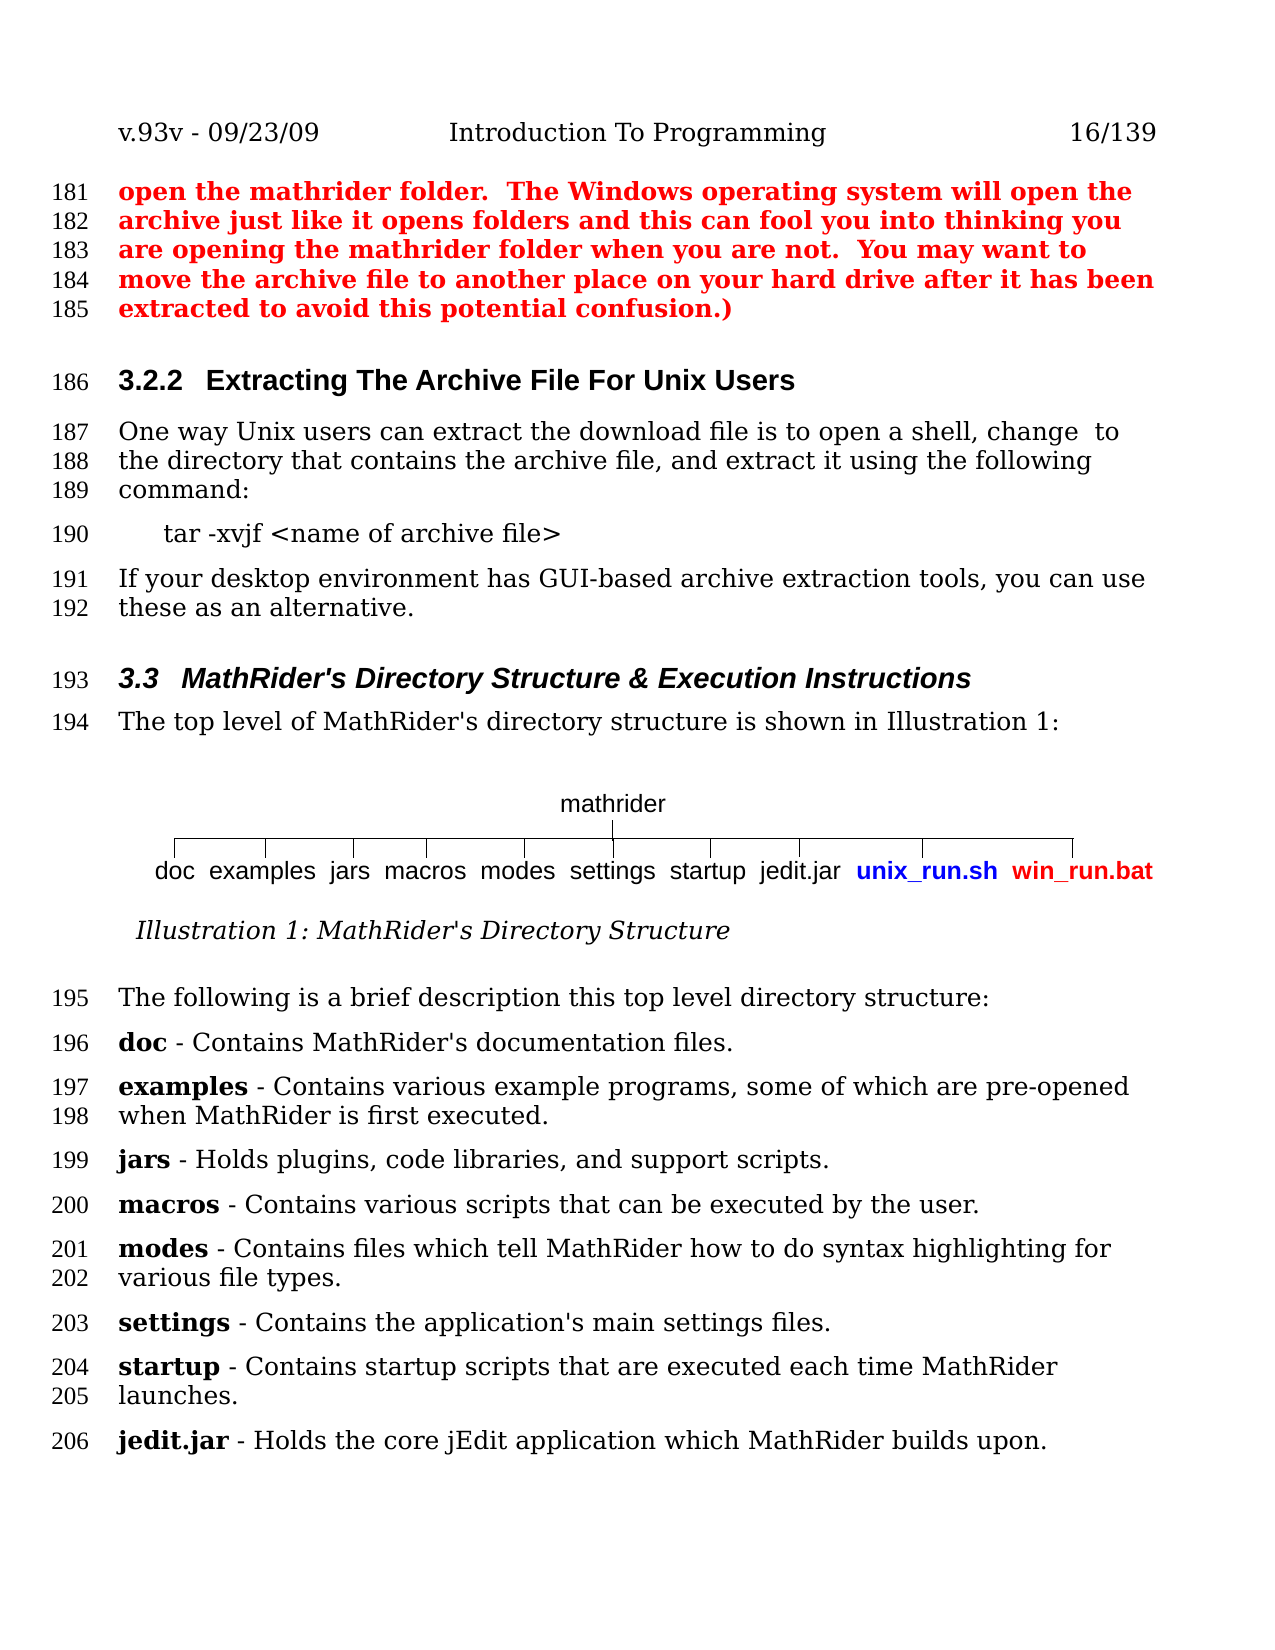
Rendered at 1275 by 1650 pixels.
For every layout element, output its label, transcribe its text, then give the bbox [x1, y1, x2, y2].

text tar -xvjf <name of archive file> [163, 520, 1157, 549]
text jedit.jar - Holds the core jEdit application which MathRider builds upon. [118, 1426, 1157, 1455]
text If your desktop environment has GUI-based archive extraction tools, you can use these as an alternative. [118, 564, 1157, 622]
text The following is a brief description this top level directory structure: [118, 983, 1157, 1013]
text macros - Contains various scripts that can be executed by the user. [118, 1190, 1157, 1219]
text doc - Contains MathRider's documentation files. [118, 1028, 1157, 1057]
text The top level of MathRider's directory structure is shown in Illustration 1: [118, 707, 1157, 736]
subtitle Extracting The Archive File For Unix Users [118, 363, 1157, 396]
text settings - Contains the application's main settings files. [118, 1308, 1157, 1337]
subtitle MathRider's Directory Structure & Execution Instructions [118, 661, 1157, 695]
text startup - Contains startup scripts that are executed each time MathRider launches. [118, 1352, 1157, 1411]
text examples - Contains various example programs, some of which are pre-opened when MathRider is first executed. [118, 1072, 1157, 1131]
text One way Unix users can extract the download file is to open a shell, change to the directory that contains the archive file, and extract it using the following command: [118, 417, 1157, 505]
text open the mathrider folder. The Windows operating system will open the archive just like it opens folders and this can fool you into thinking you are opening the mathrider folder when you are not. You may want to move the archive file to another place on your hard drive after it has been extracted to avoid this potential confusion.) [118, 177, 1157, 324]
text Illustration 1: MathRider's Directory Structure [136, 762, 1153, 945]
text jars - Holds plugins, code libraries, and support scripts. [118, 1146, 1157, 1175]
text modes - Contains files which tell MathRider how to do syntax highlighting for various file types. [118, 1234, 1157, 1293]
